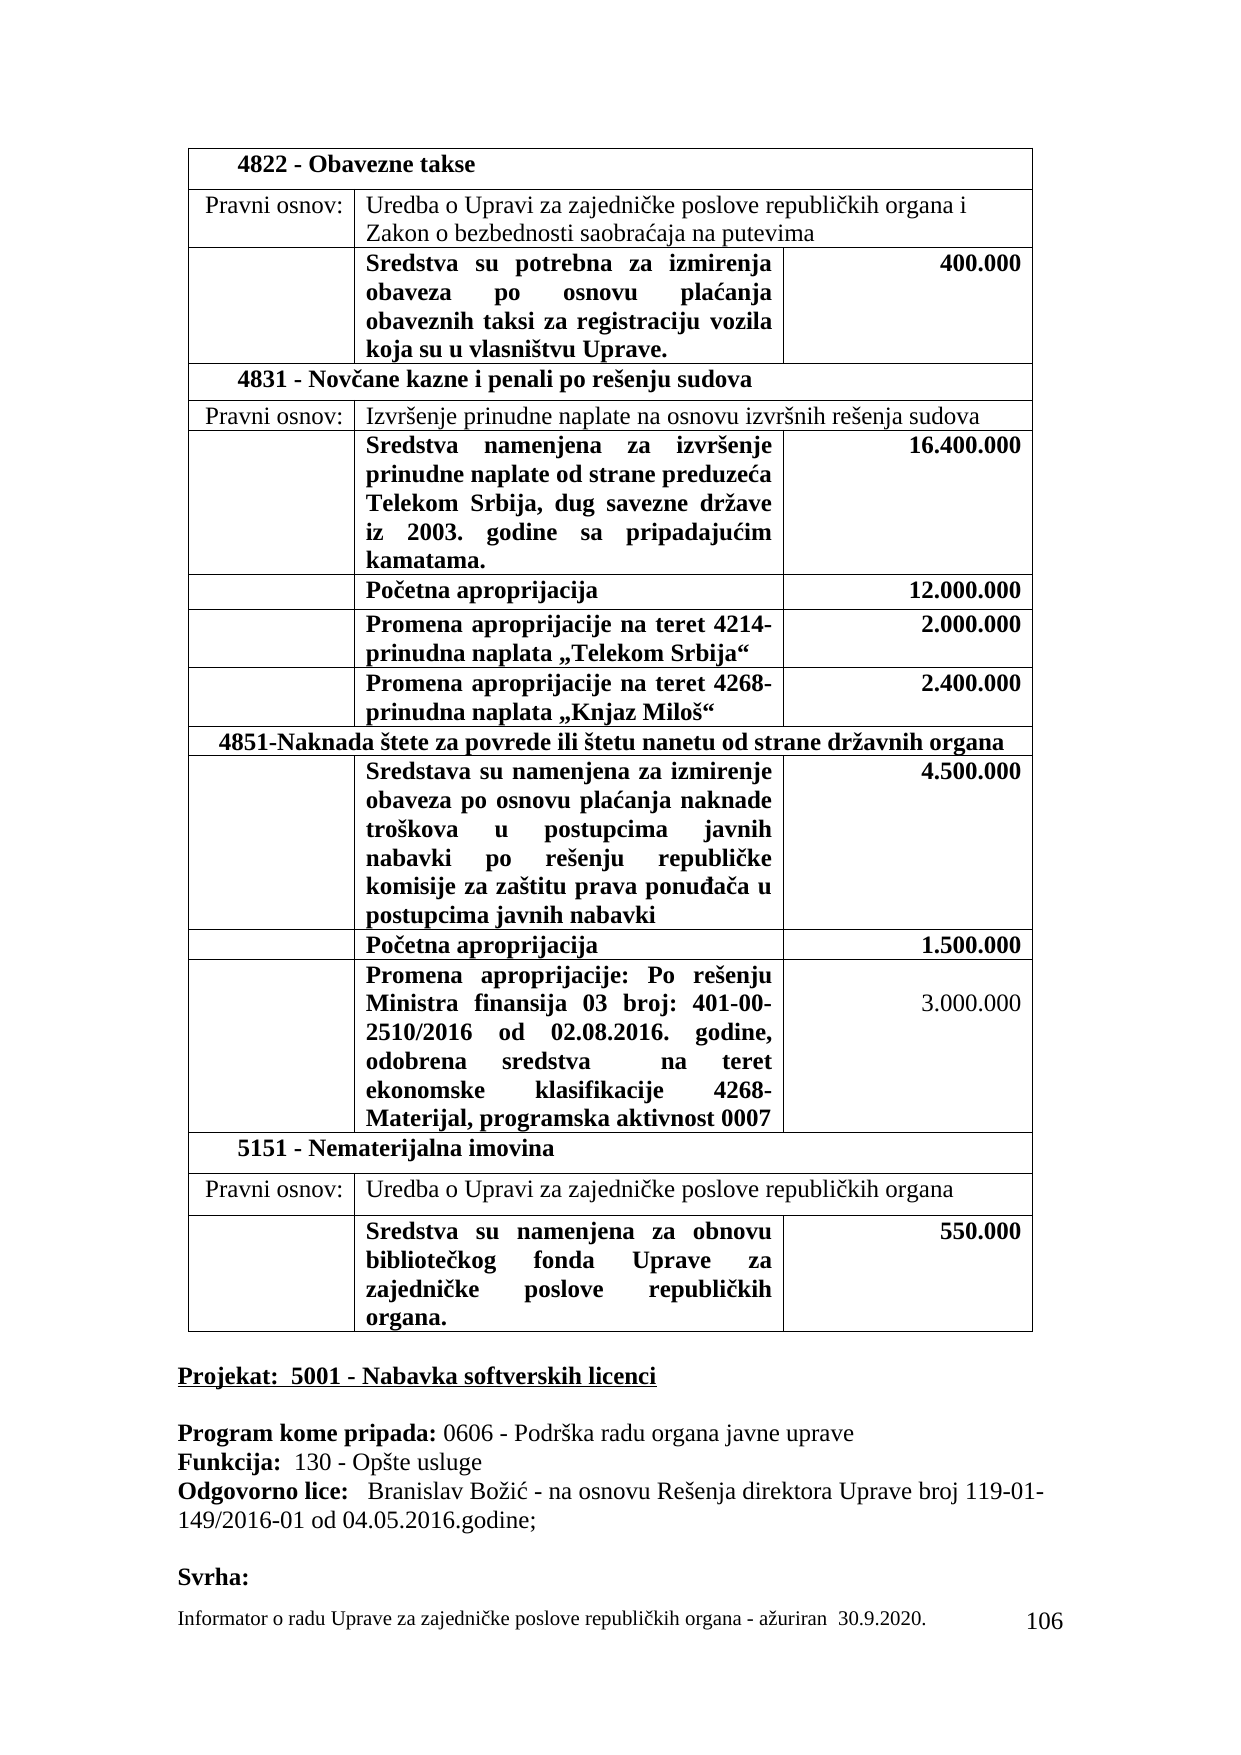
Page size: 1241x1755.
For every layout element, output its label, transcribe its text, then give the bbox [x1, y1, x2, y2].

table_cell [1033, 363, 1074, 400]
table_cell [189, 930, 354, 959]
table_cell [1033, 189, 1074, 247]
text Program kome pripada: 0606 - Podrška radu organa javne uprave Funkcija: 130 - Opšte usluge Odgovorno lice: Branislav Božić - na osnovu Rešenja direktora Uprave broj 119-01-149/2016-01 od 04.05.2016.godine; [177, 1390, 1063, 1533]
table_cell Sredstava su namenjena za izmirenje obaveza po osnovu plaćanja naknade troškova u postupcima javnih nabavki po rešenju republičke komisije za zaštitu prava ponuđača u postupcima javnih nabavki [355, 756, 783, 929]
table_cell [1033, 574, 1074, 608]
table_cell 550.000 [784, 1216, 1032, 1331]
table_cell 2.400.000 [784, 668, 1032, 726]
table_cell Pravni osnov: [189, 401, 354, 429]
table_cell [189, 1216, 354, 1331]
table_cell [1033, 1173, 1074, 1215]
table_cell Promena aproprijacije na teret 4268-prinudna naplata „Knjaz Miloš“ [355, 668, 783, 726]
table_cell 4.500.000 [784, 756, 1032, 929]
table_cell 400.000 [784, 248, 1032, 363]
table_cell [1033, 1132, 1074, 1173]
table_cell [189, 248, 354, 363]
table_cell 4831 - Novčane kazne i penali po rešenju sudova [189, 364, 1032, 400]
table_cell Sredstva su namenjena za obnovu bibliotečkog fonda Uprave za zajedničke poslove republičkih organa. [355, 1216, 783, 1331]
table_cell 4822 - Obavezne takse [189, 149, 1032, 189]
table_cell 16.400.000 [784, 431, 1032, 574]
table_cell Izvršenje prinudne naplate na osnovu izvršnih rešenja sudova [355, 401, 1032, 429]
table_cell Pravni osnov: [189, 1174, 354, 1215]
table_cell Promena aproprijacije: Po rešenju Ministra finansija 03 broj: 401-00-2510/2016 od 02.08.2016. godine, odobrena sredstva na teret ekonomske klasifikacije 4268-Materijal, programska aktivnost 0007 [355, 960, 783, 1132]
table_cell [1033, 929, 1074, 959]
table_cell [1033, 148, 1074, 189]
table_cell Početna aproprijacija [355, 930, 783, 959]
table_cell [1033, 726, 1074, 755]
table_cell Početna aproprijacija [355, 575, 783, 608]
table_cell Uredba o Upravi za zajedničke poslove republičkih organa [355, 1174, 1032, 1215]
table_cell [189, 756, 354, 929]
table_cell [1033, 609, 1074, 667]
table_cell 5151 - Nematerijalna imovina [189, 1133, 1032, 1173]
table_cell 2.000.000 [784, 610, 1032, 667]
table_cell Promena aproprijacije na teret 4214-prinudna naplata „Telekom Srbija“ [355, 610, 783, 667]
table_cell [1033, 400, 1074, 429]
table_cell 1.500.000 [784, 930, 1032, 959]
table_cell 3.000.000 [784, 960, 1032, 1132]
table_cell [189, 575, 354, 608]
table_cell [189, 610, 354, 667]
table_cell [1033, 430, 1074, 574]
table_cell [189, 668, 354, 726]
table_cell 4851-Naknada štete za povrede ili štetu nanetu od strane državnih organa [189, 727, 1032, 755]
text Svrha: [177, 1533, 1063, 1591]
table_cell Sredstva su potrebna za izmirenja obaveza po osnovu plaćanja obaveznih taksi za registraciju vozila koja su u vlasništvu Uprave. [355, 248, 783, 363]
table_cell Pravni osnov: [189, 190, 354, 247]
table_cell [1033, 959, 1074, 1132]
text Projekat: 5001 - Nabavka softverskih licenci [177, 1361, 1063, 1390]
table_cell [1033, 247, 1074, 363]
table_cell Uredba o Upravi za zajedničke poslove republičkih organa i Zakon o bezbednosti saobraćaja na putevima [355, 190, 1032, 247]
table_cell [189, 960, 354, 1132]
table_cell 12.000.000 [784, 575, 1032, 608]
table_cell [1033, 667, 1074, 726]
table_cell Sredstva namenjena za izvršenje prinudne naplate od strane preduzeća Telekom Srbija, dug savezne države iz 2003. godine sa pripadajućim kamatama. [355, 431, 783, 574]
table_cell [1033, 755, 1074, 929]
table_cell [189, 431, 354, 574]
table_cell [1033, 1215, 1074, 1331]
